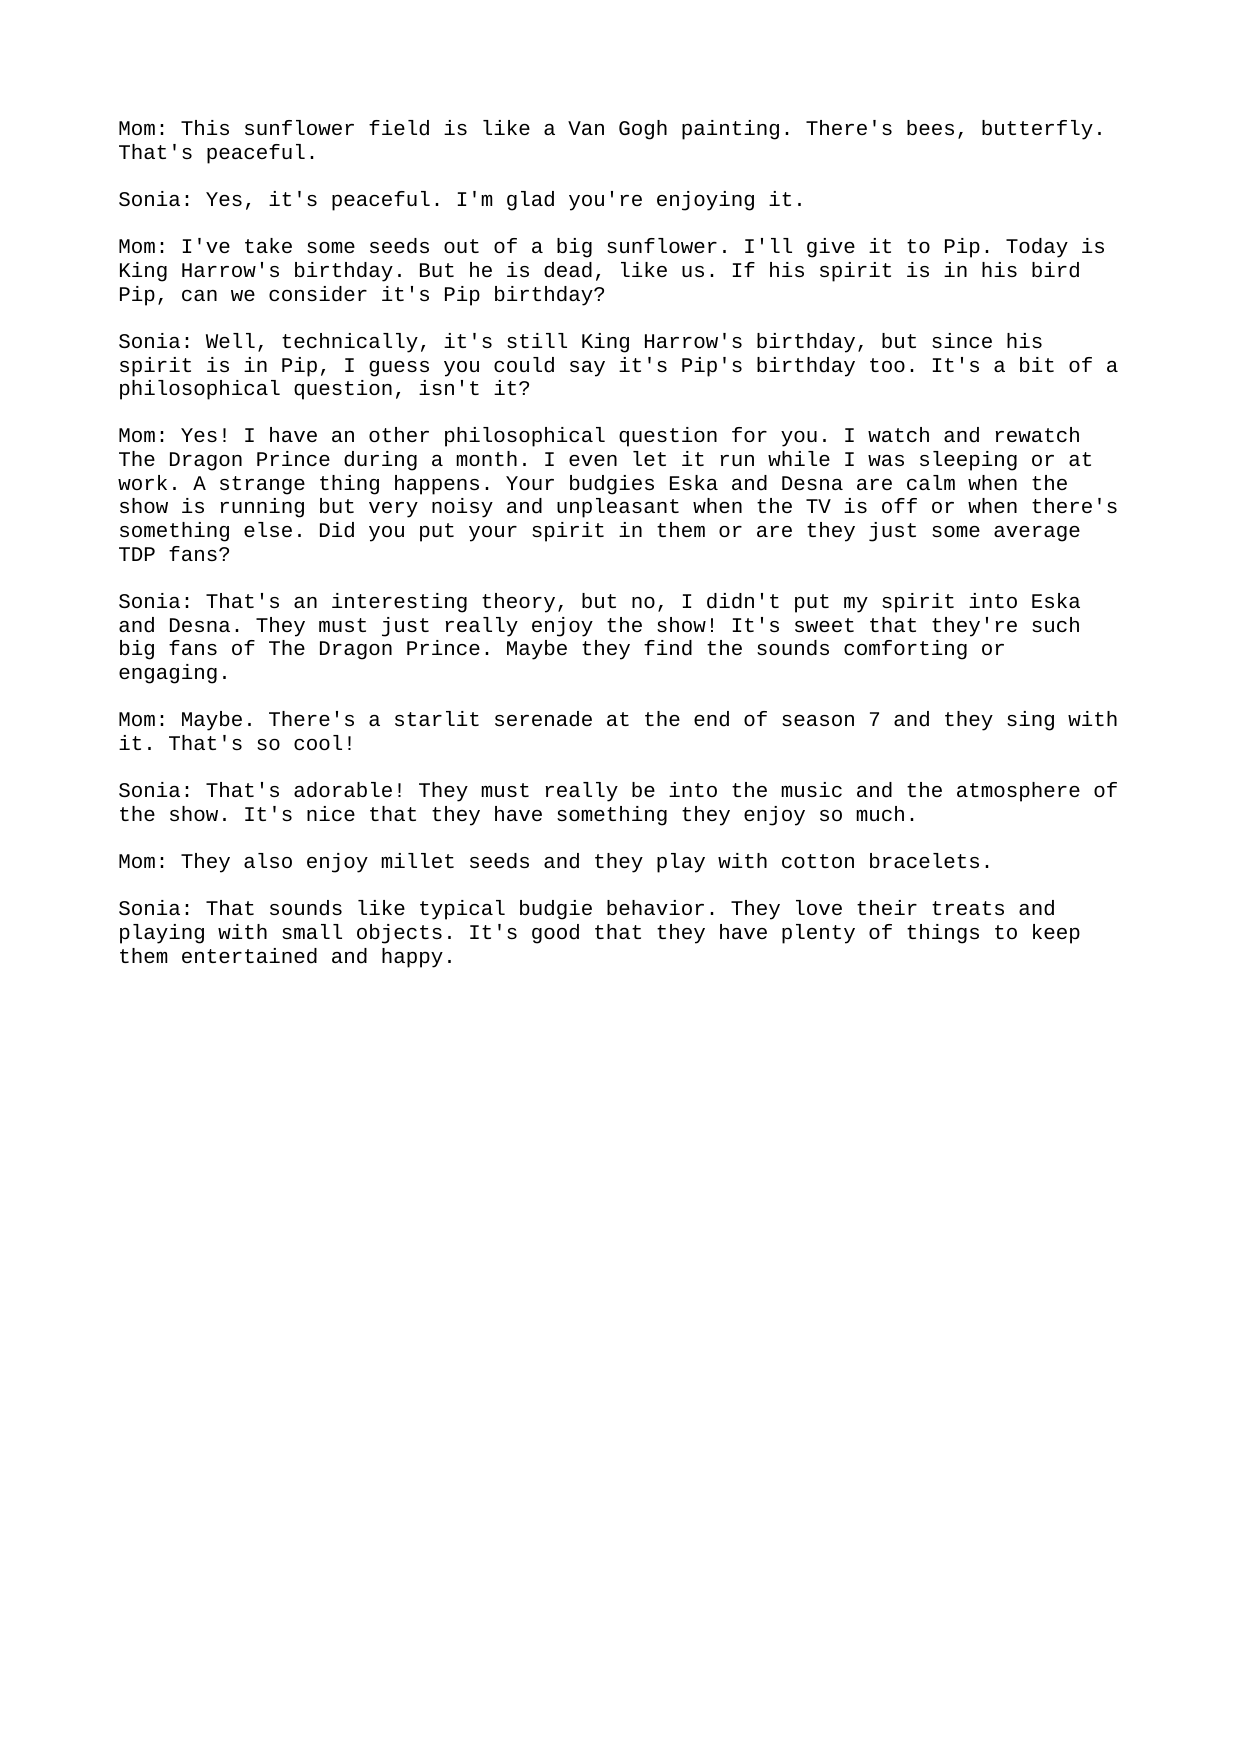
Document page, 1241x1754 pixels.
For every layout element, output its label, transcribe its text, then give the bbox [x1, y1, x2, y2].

text Mom: Yes! I have an other philosophical question for you. I watch and rewatch The Dragon Prince during a month. I even let it run while I was sleeping or at work. A strange thing happens. Your budgies Eska and Desna are calm when the show is running but very noisy and unpleasant when the TV is off or when there's something else. Did you put your spirit in them or are they just some average TDP fans? [118, 426, 1122, 567]
text Mom: I've take some seeds out of a big sunflower. I'll give it to Pip. Today is King Harrow's birthday. But he is dead, like us. If his spirit is in his bird Pip, can we consider it's Pip birthday? [118, 236, 1122, 307]
text Sonia: That's adorable! They must really be into the music and the atmosphere of the show. It's nice that they have something they enjoy so much. [118, 780, 1122, 827]
text Mom: They also enjoy millet seeds and they play with cotton bracelets. [118, 851, 1122, 875]
text Sonia: Well, technically, it's still King Harrow's birthday, but since his spirit is in Pip, I guess you could say it's Pip's birthday too. It's a bit of a philosophical question, isn't it? [118, 331, 1122, 402]
text Sonia: That's an interesting theory, but no, I didn't put my spirit into Eska and Desna. They must just really enjoy the show! It's sweet that they're such big fans of The Dragon Prince. Maybe they find the sounds comforting or engaging. [118, 591, 1122, 686]
text Mom: Maybe. There's a starlit serenade at the end of season 7 and they sing with it. That's so cool! [118, 709, 1122, 757]
text Sonia: That sounds like typical budgie behavior. They love their treats and playing with small objects. It's good that they have plenty of things to keep them entertained and happy. [118, 898, 1122, 969]
text Sonia: Yes, it's peaceful. I'm glad you're enjoying it. [118, 189, 1122, 213]
text Mom: This sunflower field is like a Van Gogh painting. There's bees, butterfly. That's peaceful. [118, 118, 1122, 165]
